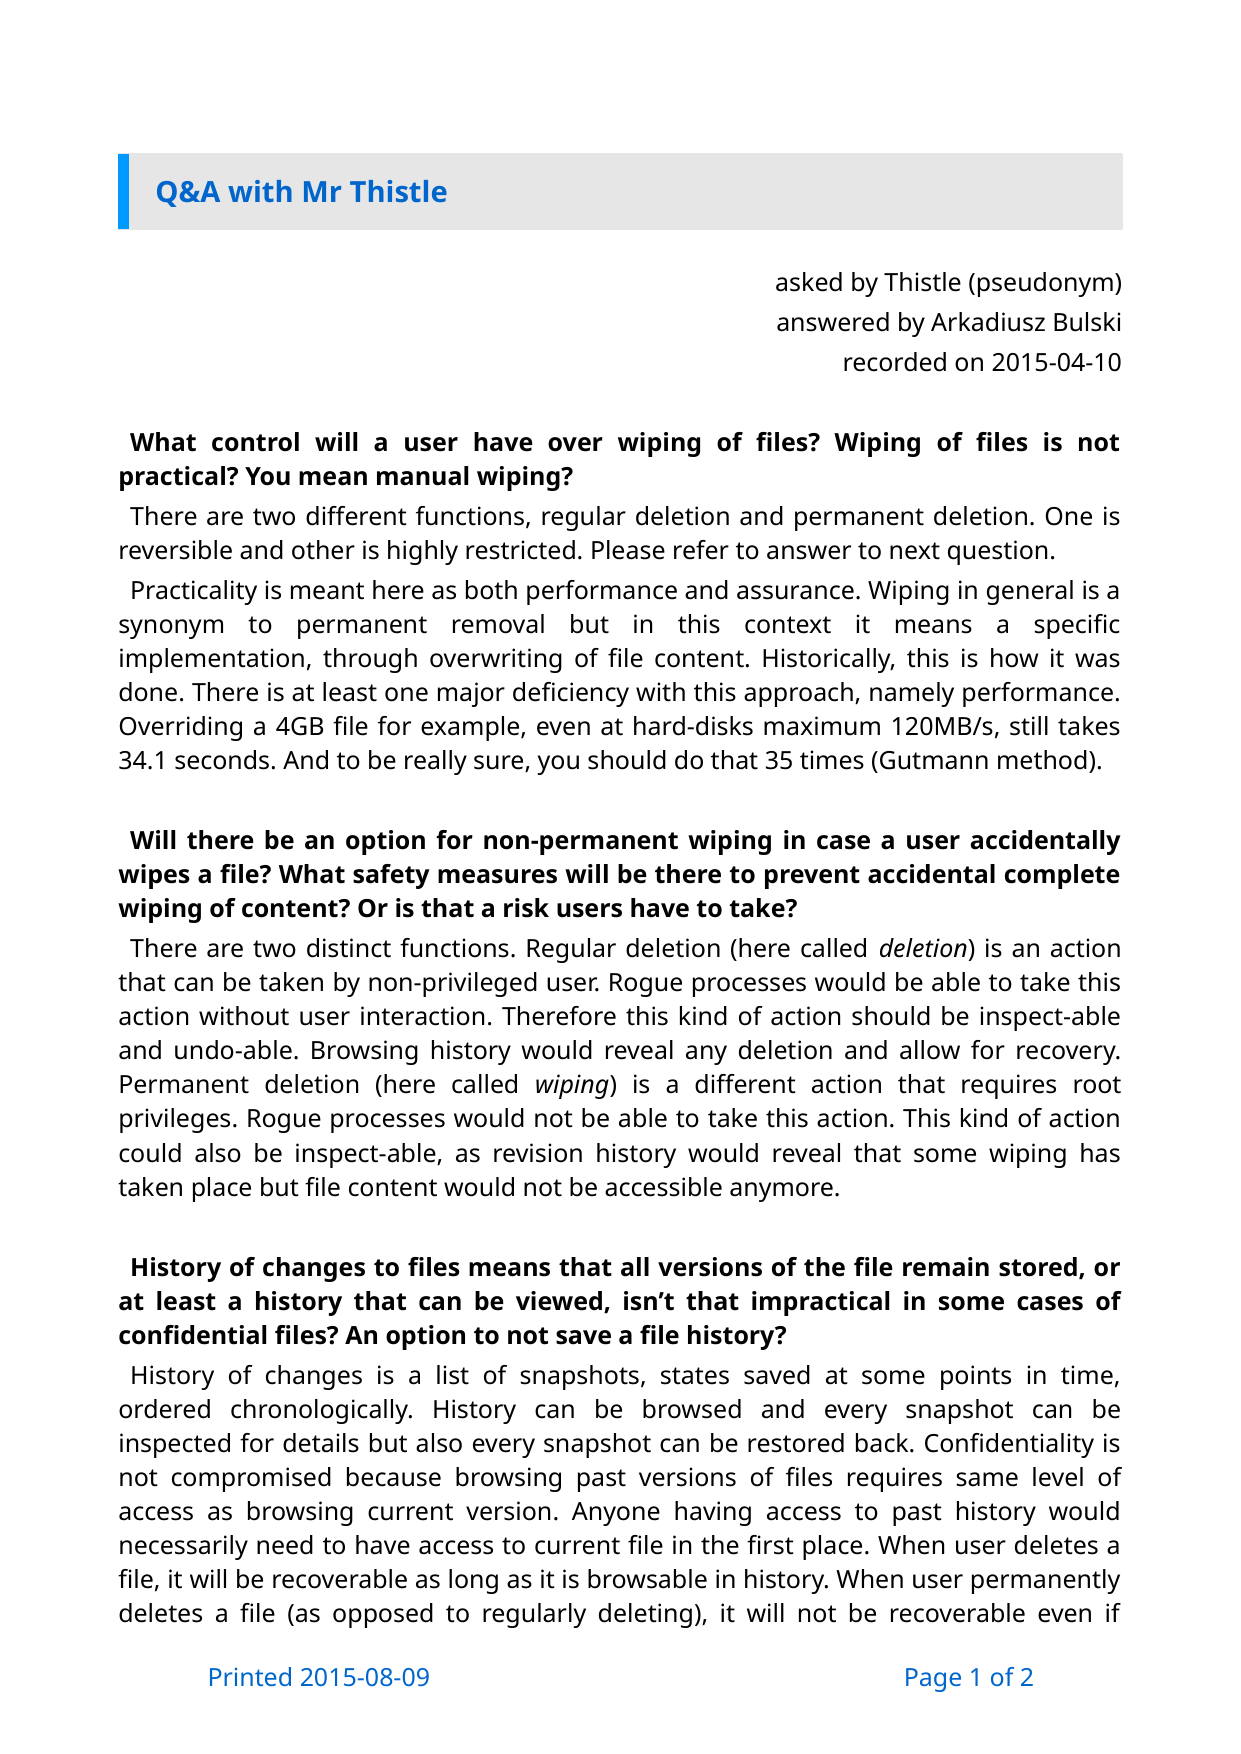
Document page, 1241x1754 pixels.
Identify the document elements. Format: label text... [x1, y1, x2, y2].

text History of changes is a list of snapshots, states saved at some points in time, ordered chronologically. History can be browsed and every snapshot can be inspected for details but also every snapshot can be restored back. Confidentiality is not compromised because browsing past versions of files requires same level of access as browsing current version. Anyone having access to past history would necessarily need to have access to current file in the first place. When user deletes a file, it will be recoverable as long as it is browsable in history. When user permanently deletes a file (as opposed to regularly deleting), it will not be recoverable even if [118, 1357, 1122, 1630]
subtitle Q&A with Mr Thistle [129, 155, 1122, 229]
text There are two different functions, regular deletion and permanent deletion. One is reversible and other is highly restricted. Please refer to answer to next question. [118, 498, 1122, 566]
text recorded on 2015-04-10 [118, 344, 1122, 378]
text What control will a user have over wiping of files? Wiping of files is not practical? You mean manual wiping? [118, 424, 1122, 492]
text There are two distinct functions. Regular deletion (here called deletion) is an action that can be taken by non-privileged user. Rogue processes would be able to take this action without user interaction. Therefore this kind of action should be inspect-able and undo-able. Browsing history would reveal any deletion and allow for recovery. Permanent deletion (here called wiping) is a different action that requires root privileges. Rogue processes would not be able to take this action. This kind of action could also be inspect-able, as revision history would reveal that some wiping has taken place but file content would not be accessible anymore. [118, 931, 1122, 1203]
text Practicality is meant here as both performance and assurance. Wiping in general is a synonym to permanent removal but in this context it means a specific implementation, through overwriting of file content. Historically, this is how it was done. There is at least one major deficiency with this approach, namely performance. Overriding a 4GB file for example, even at hard-disks maximum 120MB/s, still takes 34.1 seconds. And to be really sure, you should do that 35 times (Gutmann method). [118, 572, 1122, 777]
text History of changes to files means that all versions of the file remain stored, or at least a history that can be viewed, isn’t that impractical in some cases of confidential files? An option to not save a file history? [118, 1249, 1122, 1351]
text asked by Thistle (pseudonym) [118, 264, 1122, 298]
text answered by Arkadiusz Bulski [118, 304, 1122, 338]
text Will there be an option for non-permanent wiping in case a user accidentally wipes a file? What safety measures will be there to prevent accidental complete wiping of content? Or is that a risk users have to take? [118, 823, 1122, 925]
